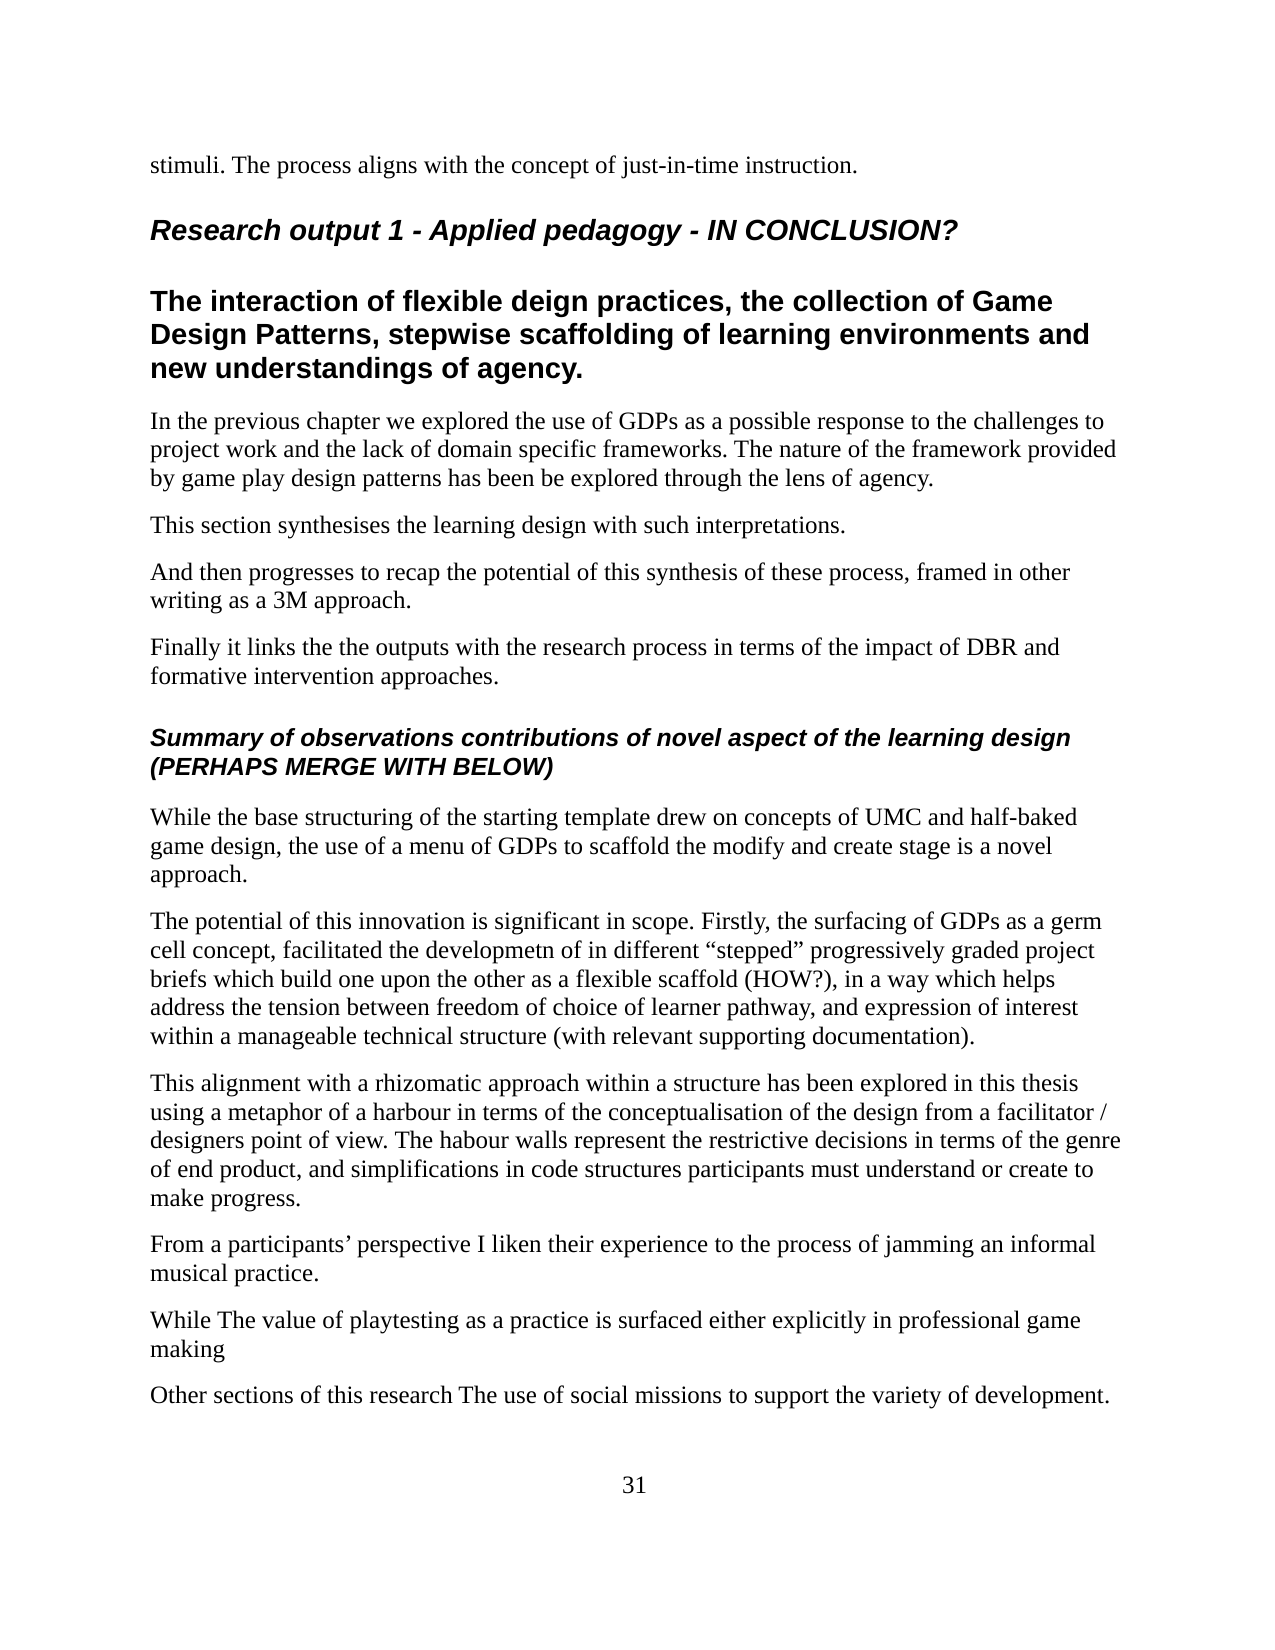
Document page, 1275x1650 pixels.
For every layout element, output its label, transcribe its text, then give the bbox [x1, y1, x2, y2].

text And then progresses to recap the potential of this synthesis of these process, framed in other writing as a 3M approach. [150, 557, 1125, 614]
subtitle Summary of observations contributions of novel aspect of the learning design (PERHAPS MERGE WITH BELOW) [150, 723, 1125, 781]
text Finally it links the the outputs with the research process in terms of the impact of DBR and formative intervention approaches. [150, 632, 1125, 689]
text This alignment with a rhizomatic approach within a structure has been explored in this thesis using a metaphor of a harbour in terms of the conceptualisation of the design from a facilitator / designers point of view. The habour walls represent the restrictive decisions in terms of the genre of end product, and simplifications in code structures participants must understand or create to make progress. [150, 1068, 1125, 1212]
text Other sections of this research The use of social missions to support the variety of development. [150, 1380, 1125, 1409]
text While The value of playtesting as a practice is surfaced either explicitly in professional game making [150, 1305, 1125, 1362]
subtitle The interaction of flexible deign practices, the collection of Game Design Patterns, stepwise scaffolding of learning environments and new understandings of agency. [150, 284, 1125, 384]
text The potential of this innovation is significant in scope. Firstly, the surfacing of GDPs as a germ cell concept, facilitated the developmetn of in different “stepped” progressively graded project briefs which build one upon the other as a flexible scaffold (HOW?), in a way which helps address the tension between freedom of choice of learner pathway, and expression of interest within a manageable technical structure (with relevant supporting documentation). [150, 906, 1125, 1050]
text From a participants’ perspective I liken their experience to the process of jamming an informal musical practice. [150, 1229, 1125, 1287]
text This section synthesises the learning design with such interpretations. [150, 510, 1125, 539]
subtitle Research output 1 - Applied pedagogy - IN CONCLUSION? [150, 213, 1125, 246]
text In the previous chapter we explored the use of GDPs as a possible response to the challenges to project work and the lack of domain specific frameworks. The nature of the framework provided by game play design patterns has been be explored through the lens of agency. [150, 406, 1125, 492]
text While the base structuring of the starting template drew on concepts of UMC and half-baked game design, the use of a menu of GDPs to scaffold the modify and create stage is a novel approach. [150, 802, 1125, 888]
text stimuli. The process aligns with the concept of just-in-time instruction. [150, 150, 1125, 179]
